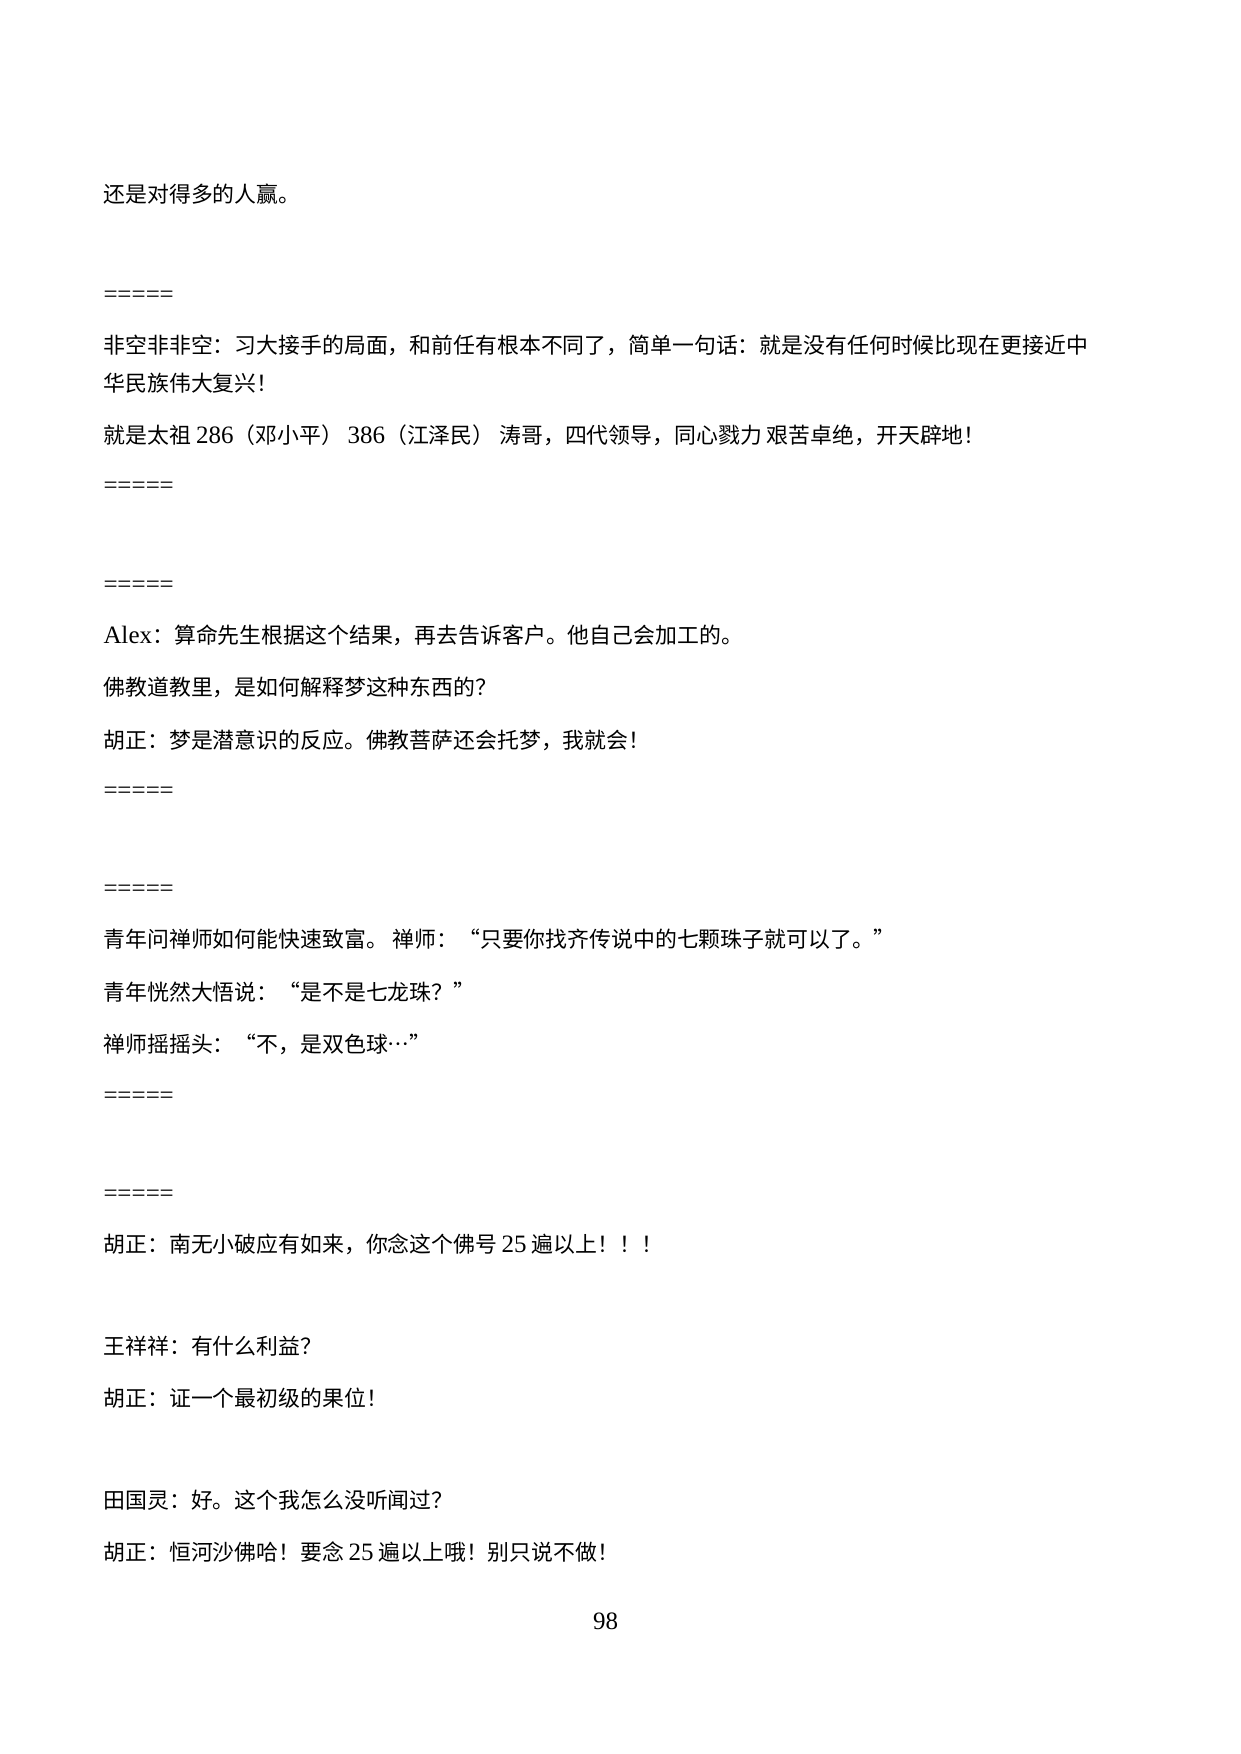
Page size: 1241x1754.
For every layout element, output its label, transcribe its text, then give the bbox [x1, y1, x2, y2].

text ===== [103, 775, 1107, 804]
text ===== [103, 279, 1107, 307]
text 禅师摇摇头：“不，是双色球…” [103, 1027, 1107, 1059]
text Alex：算命先生根据这个结果，再去告诉客户。他自己会加工的。 [103, 618, 1107, 649]
text 胡正：南无小破应有如来，你念这个佛号25遍以上！！！ [103, 1227, 1107, 1259]
text 还是对得多的人赢。 [103, 177, 1107, 209]
text 王祥祥：有什么利益？ [103, 1329, 1107, 1360]
text ===== [103, 873, 1107, 902]
text 田国灵：好。这个我怎么没听闻过？ [103, 1483, 1107, 1514]
text 非空非非空：习大接手的局面，和前任有根本不同了，简单一句话：就是没有任何时候比现在更接近中华民族伟大复兴！ [103, 328, 1107, 397]
text 胡正：恒河沙佛哈！要念25遍以上哦！别只说不做！ [103, 1535, 1107, 1567]
text ===== [103, 569, 1107, 597]
text ===== [103, 471, 1107, 499]
text 青年问禅师如何能快速致富。 禅师：“只要你找齐传说中的七颗珠子就可以了。” [103, 922, 1107, 954]
text ===== [103, 1178, 1107, 1207]
text 胡正：证一个最初级的果位！ [103, 1381, 1107, 1413]
text ===== [103, 1080, 1107, 1109]
text 青年恍然大悟说：“是不是七龙珠？” [103, 975, 1107, 1007]
text 胡正：梦是潜意识的反应。佛教菩萨还会托梦，我就会！ [103, 723, 1107, 754]
text 佛教道教里，是如何解释梦这种东西的？ [103, 670, 1107, 702]
text 就是太祖 286（邓小平） 386（江泽民） 涛哥，四代领导，同心戮力 艰苦卓绝，开天辟地！ [103, 418, 1107, 450]
